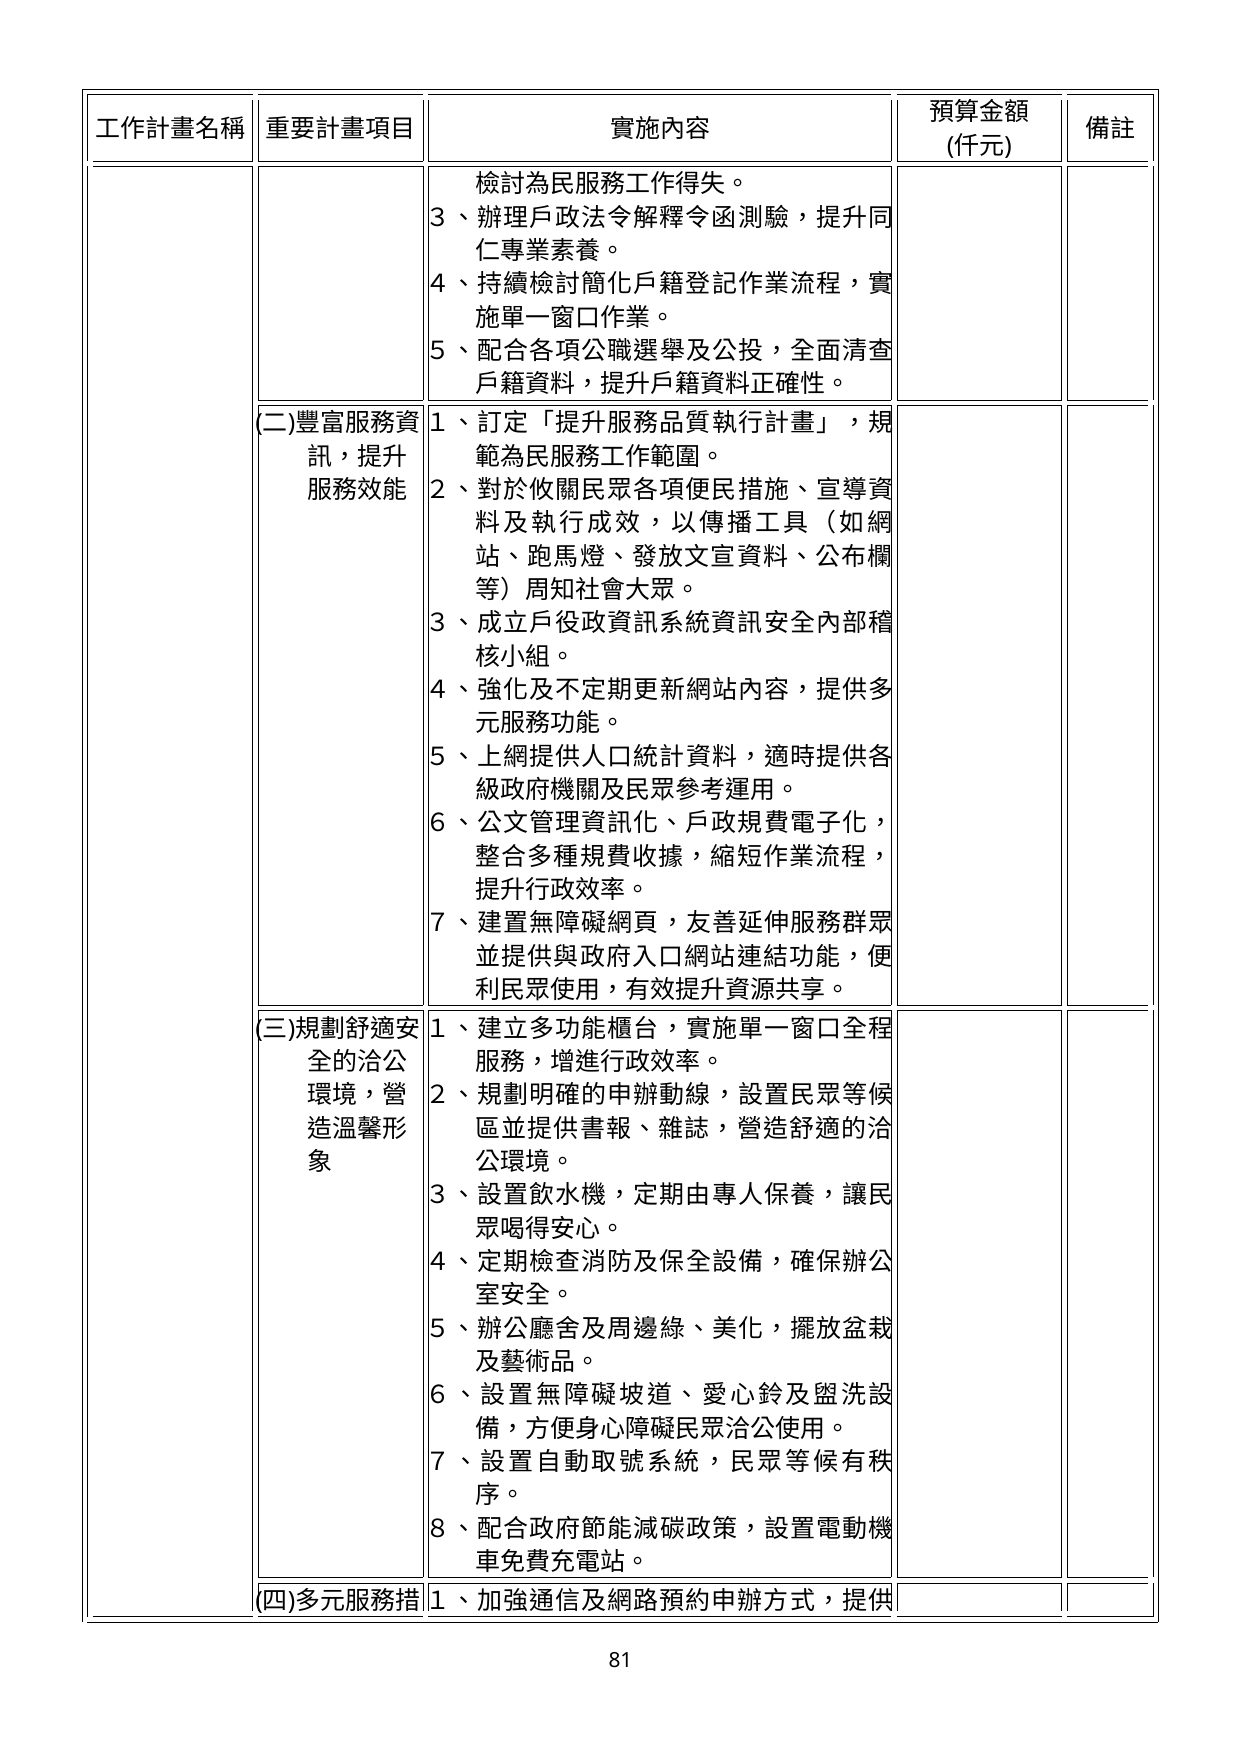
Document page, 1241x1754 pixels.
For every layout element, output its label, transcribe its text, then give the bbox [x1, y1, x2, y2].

table_cell １、加強通信及網路預約申辦方式，提供 [425, 1577, 894, 1616]
table_cell [898, 1011, 1061, 1577]
table_cell １、訂定「提升服務品質執行計畫」，規範為民服務工作範圍。 ２、對於攸關民眾各項便民措施、宣導資料及執行成效，以傳播工具（如網站、跑馬燈、發放文宣資料、公布欄等）周知社會大眾。 ３、成立戶役政資訊系統資訊安全內部稽核小組。 ４、強化及不定期更新網站內容，提供多元服務功能。 ５、上網提供人口統計資料，適時提供各級政府機關及民眾參考運用。 ６、公文管理資訊化、戶政規費電子化，整合多種規費收據，縮短作業流程，提升行政效率。 ７、建置無障礙網頁，友善延伸服務群眾並提供與政府入口網站連結功能，便利民眾使用，有效提升資源共享。 [425, 400, 894, 1005]
table_cell [1064, 161, 1156, 399]
table_cell [1064, 400, 1156, 1005]
table_cell [894, 400, 1064, 1005]
table_cell [898, 406, 1061, 1005]
table_header 預算金額 (仟元) [894, 90, 1064, 161]
table_cell (四)多元服務措 [255, 1577, 425, 1616]
table_cell [85, 161, 255, 1616]
table_cell [1064, 1577, 1156, 1616]
table_cell (二)豐富服務資訊，提升服務效能 [255, 400, 425, 1005]
table_cell １、建立多功能櫃台，實施單一窗口全程服務，增進行政效率。 ２、規劃明確的申辦動線，設置民眾等候區並提供書報、雜誌，營造舒適的洽公環境。 ３、設置飲水機，定期由專人保養，讓民眾喝得安心。 ４、定期檢查消防及保全設備，確保辦公室安全。 ５、辦公廳舍及周邊綠、美化，擺放盆栽及藝術品。 ６、設置無障礙坡道、愛心鈴及盥洗設備，方便身心障礙民眾洽公使用。 ７、設置自動取號系統，民眾等候有秩序。 ８、配合政府節能減碳政策，設置電動機車免費充電站。 [425, 1005, 894, 1577]
table_cell 檢討為民服務工作得失。 ３、辦理戶政法令解釋令函測驗，提升同仁專業素養。 ４、持續檢討簡化戶籍登記作業流程，實施單一窗口作業。 ５、配合各項公職選舉及公投，全面清查戶籍資料，提升戶籍資料正確性。 [425, 161, 894, 399]
table_cell [894, 1005, 1064, 1577]
table_header 備註 [1064, 90, 1156, 161]
table_cell [255, 161, 425, 399]
table_header 實施內容 [425, 90, 894, 161]
table_cell [1064, 1005, 1156, 1577]
table_cell (三)規劃舒適安全的洽公環境，營造溫馨形象 [255, 1005, 425, 1577]
table_cell [894, 161, 1064, 399]
table_header 工作計畫名稱 [85, 90, 255, 161]
table_cell [894, 1577, 1064, 1616]
table_header 重要計畫項目 [255, 90, 425, 161]
